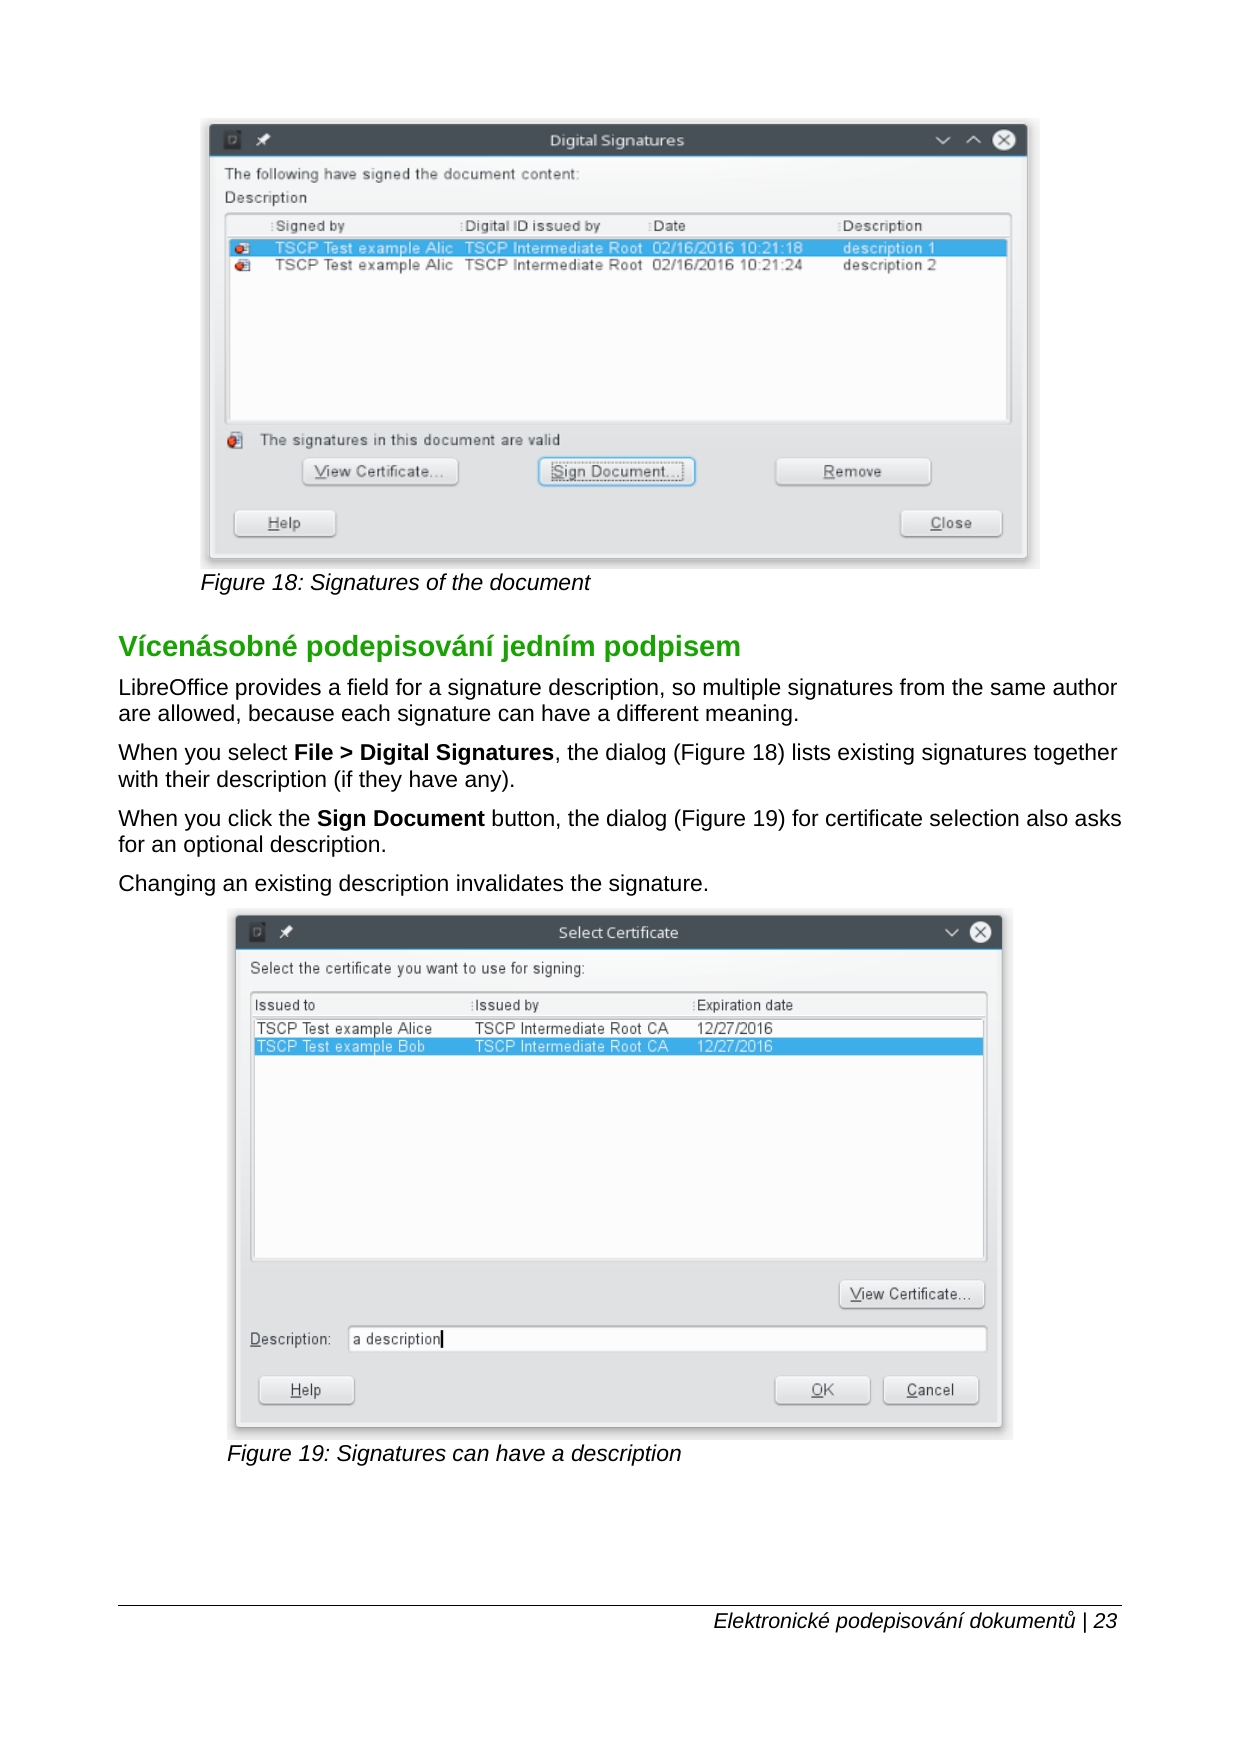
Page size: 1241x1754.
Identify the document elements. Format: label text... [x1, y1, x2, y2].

text Changing an existing description invalidates the signature. [118, 870, 1122, 896]
text When you select File > Digital Signatures, the dialog (Figure 18) lists existing signatures together with their description (if they have any). [118, 739, 1122, 792]
picture [200, 118, 1040, 569]
text Figure 18: Signatures of the document [200, 569, 1040, 595]
text When you click the Sign Document button, the dialog (Figure 19) for certificate selection also asks for an optional description. [118, 804, 1122, 857]
subtitle Vícenásobné podepisování jedním podpisem [118, 629, 1122, 662]
text LibreOffice provides a field for a signature description, so multiple signatures from the same author are allowed, because each signature can have a different meaning. [118, 674, 1122, 727]
picture [226, 908, 1014, 1440]
text Figure 19: Signatures can have a description [227, 1440, 1013, 1466]
